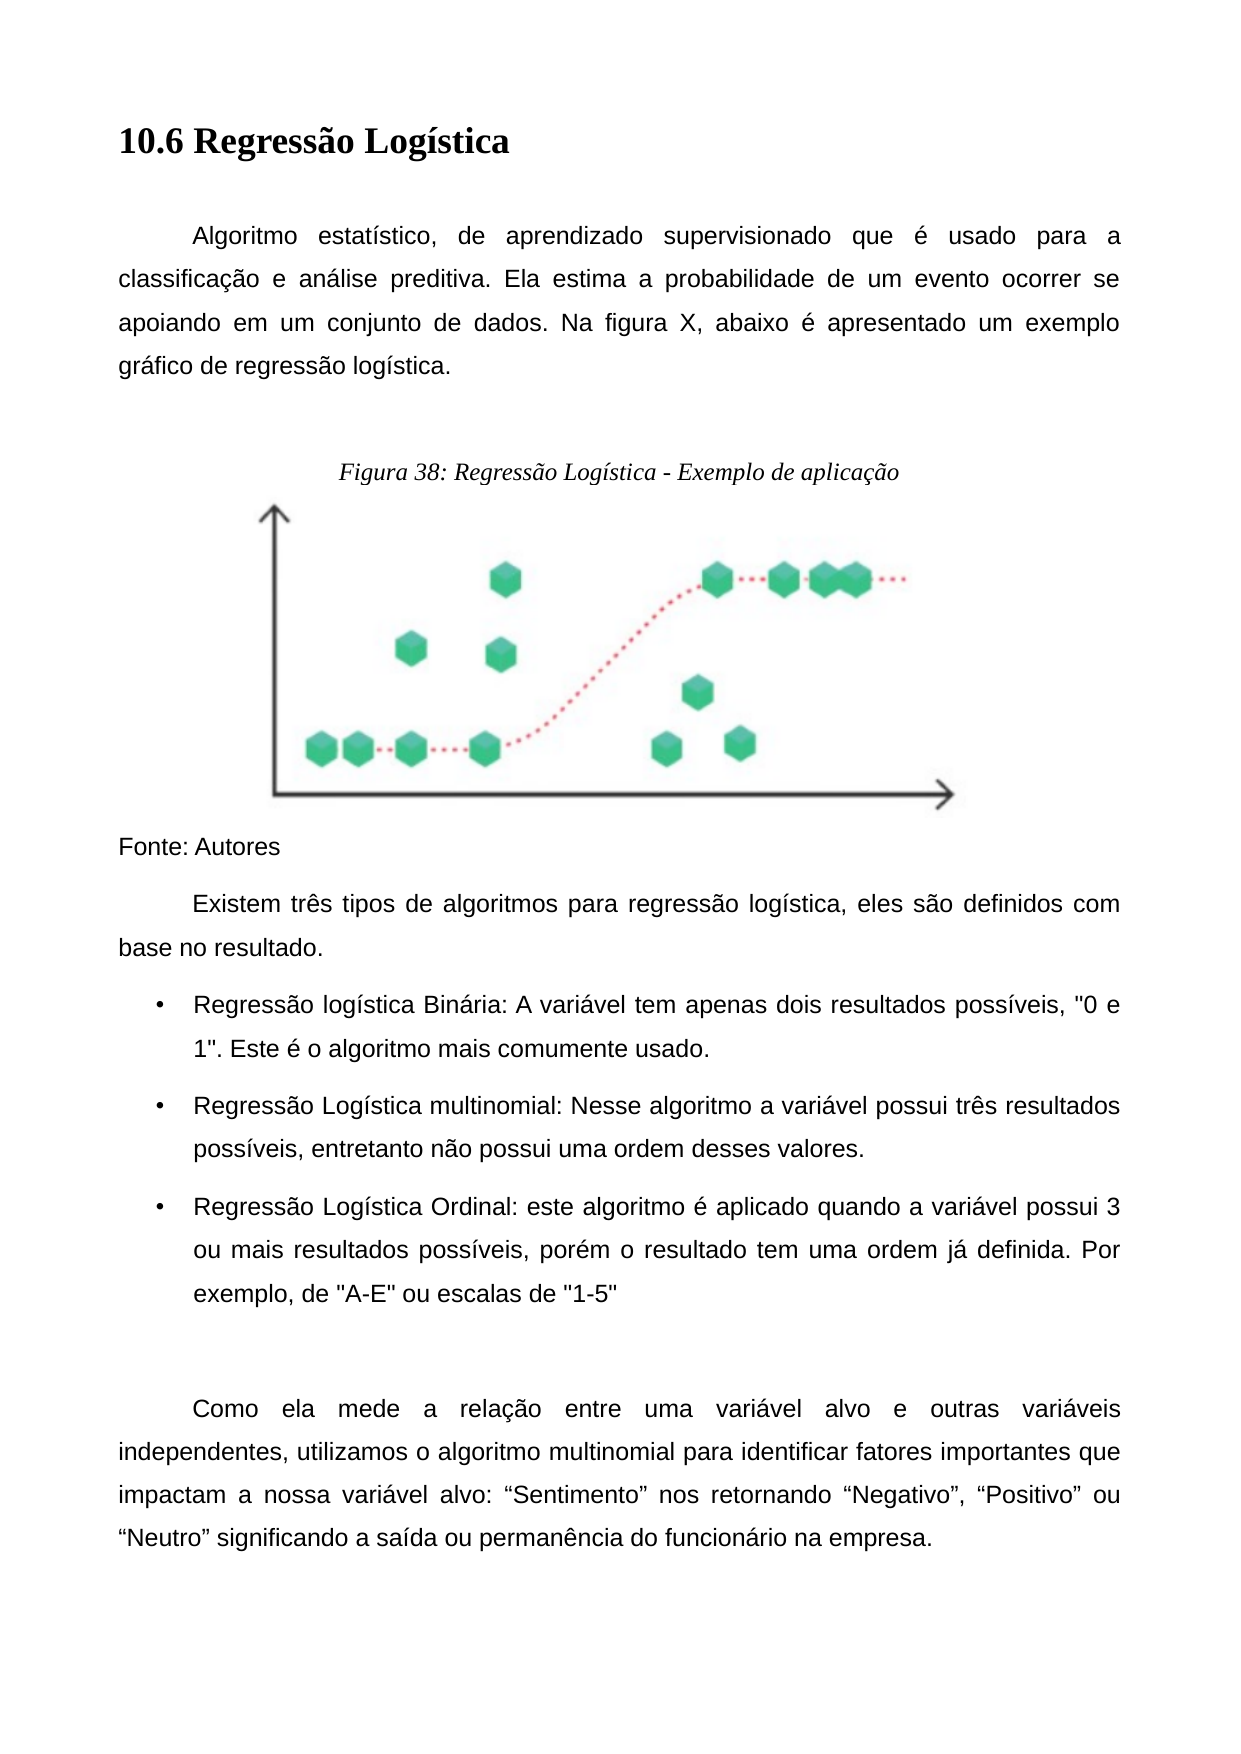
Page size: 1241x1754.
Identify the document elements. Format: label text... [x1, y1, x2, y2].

list Regressão Logística Ordinal: este algoritmo é aplicado quando a variável possui 3 ou mais resultados possíveis, porém o resultado tem uma ordem já definida. Por exemplo, de "A-E" ou escalas de "1-5" [156, 1192, 1122, 1307]
text Como ela mede a relação entre uma variável alvo e outras variáveis independentes, utilizamos o algoritmo multinomial para identificar fatores importantes que impactam a nossa variável alvo: “Sentimento” nos retornando “Negativo”, “Positivo” ou “Neutro” significando a saída ou permanência do funcionário na empresa. [118, 1394, 1122, 1552]
text Fonte: Autores [118, 466, 1122, 861]
subtitle 10.6 Regressão Logística [118, 118, 1122, 161]
text Existem três tipos de algoritmos para regressão logística, eles são definidos com base no resultado. [118, 889, 1122, 961]
list Regressão Logística multinomial: Nesse algoritmo a variável possui três resultados possíveis, entretanto não possui uma ordem desses valores. [156, 1091, 1122, 1163]
text Algoritmo estatístico, de aprendizado supervisionado que é usado para a classificação e análise preditiva. Ela estima a probabilidade de um evento ocorrer se apoiando em um conjunto de dados. Na figura X, abaixo é apresentado um exemplo gráfico de regressão logística. [118, 221, 1122, 379]
list Regressão logística Binária: A variável tem apenas dois resultados possíveis, "0 e 1". Este é o algoritmo mais comumente usado. [156, 990, 1122, 1062]
text Figura 38: Regressão Logística - Exemplo de aplicação [237, 457, 1003, 485]
text [237, 444, 1003, 457]
picture [237, 485, 1003, 818]
